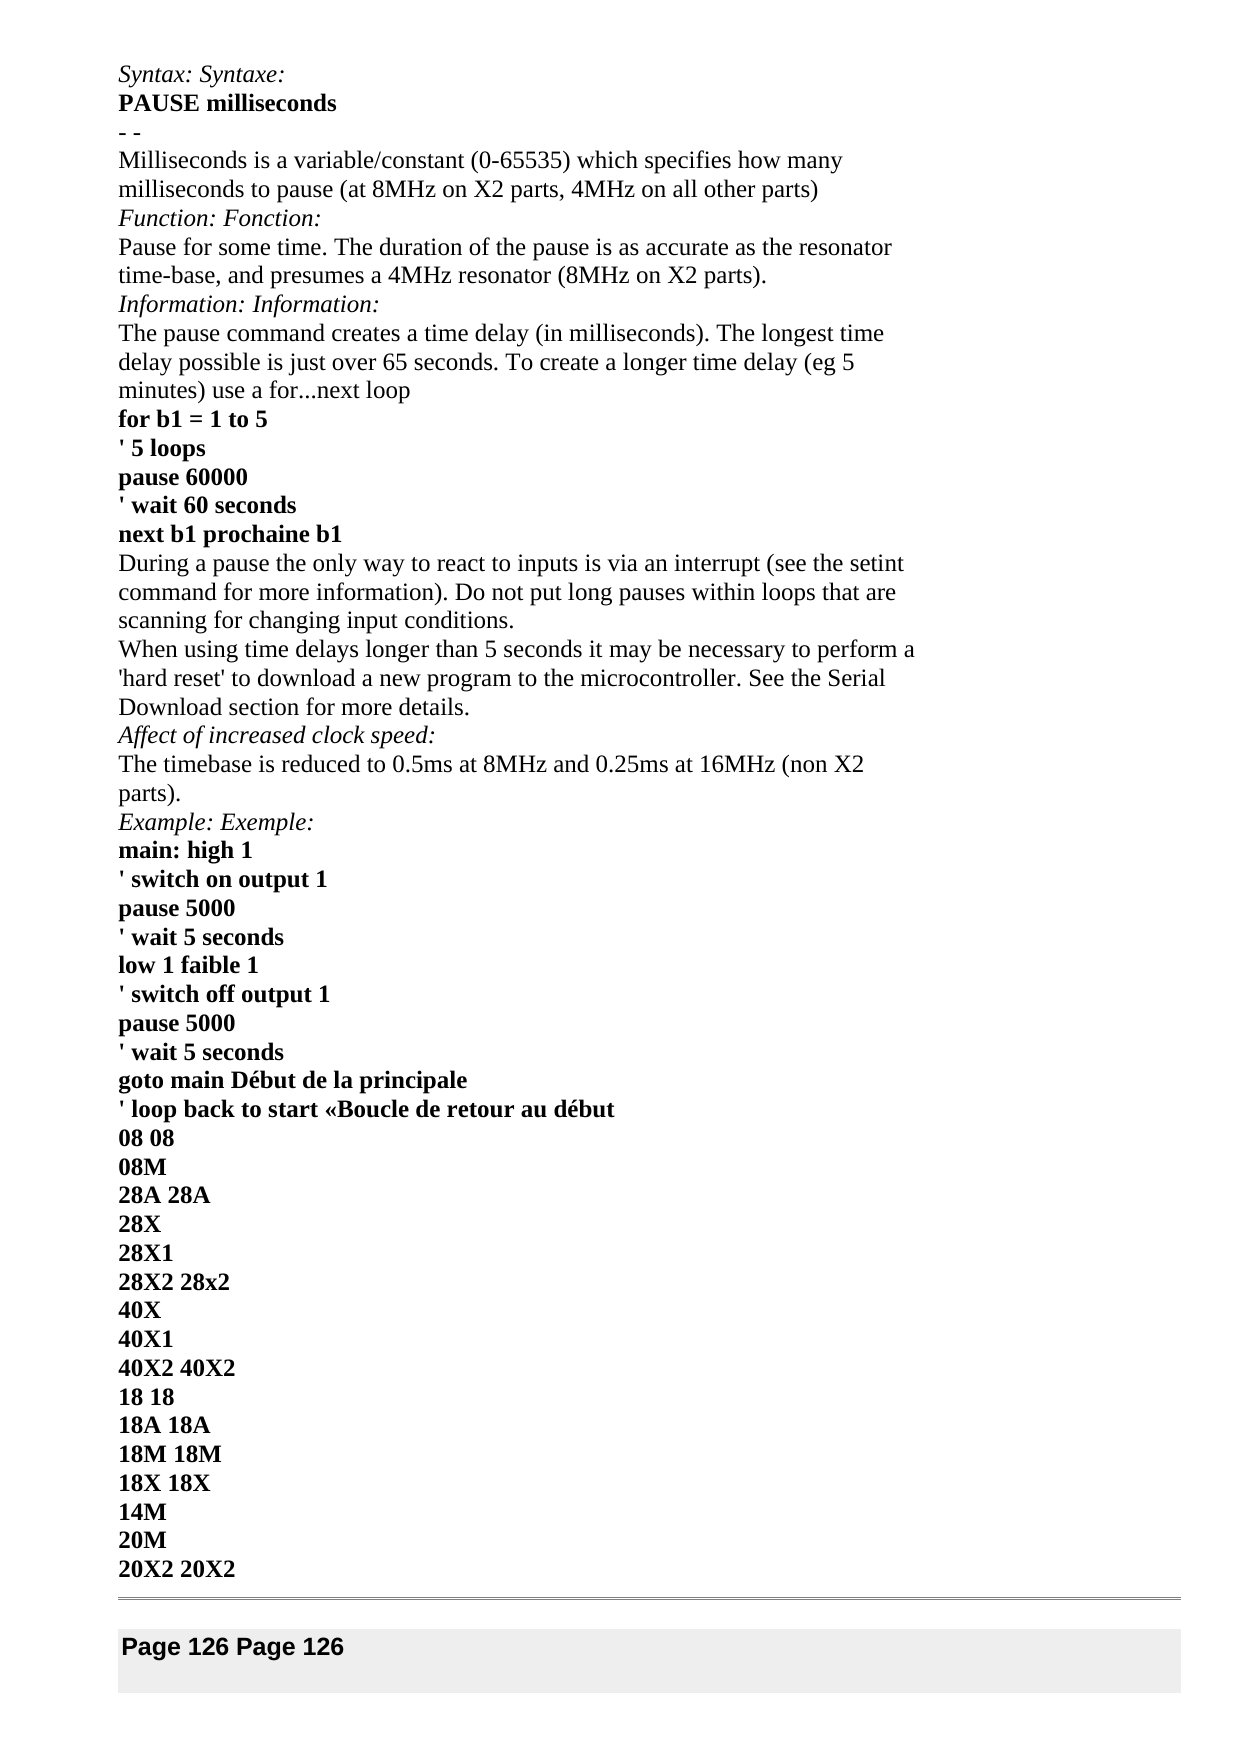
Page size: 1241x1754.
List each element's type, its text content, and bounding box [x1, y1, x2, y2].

text 28X1 [118, 1238, 1181, 1267]
text ' 5 loops [118, 433, 1181, 462]
text low 1 faible 1 [118, 950, 1181, 979]
text delay possible is just over 65 seconds. To create a longer time delay (eg 5 [118, 347, 1181, 375]
text minutes) use a for...next loop [118, 375, 1181, 404]
text goto main Début de la principale [118, 1065, 1181, 1094]
text pause 5000 [118, 893, 1181, 922]
text time-base, and presumes a 4MHz resonator (8MHz on X2 parts). [118, 260, 1181, 289]
text Function: Fonction: [118, 203, 1181, 232]
text 40X1 [118, 1324, 1181, 1353]
text Milliseconds is a variable/constant (0-65535) which specifies how many [118, 145, 1181, 174]
text next b1 prochaine b1 [118, 519, 1181, 548]
text When using time delays longer than 5 seconds it may be necessary to perform a [118, 634, 1181, 663]
text parts). [118, 778, 1181, 807]
text pause 5000 [118, 1008, 1181, 1037]
text Pause for some time. The duration of the pause is as accurate as the resonator [118, 232, 1181, 260]
text ' switch off output 1 [118, 979, 1181, 1008]
text 18M 18M [118, 1439, 1181, 1468]
text Information: Information: [118, 289, 1181, 318]
text 18X 18X [118, 1468, 1181, 1497]
text for b1 = 1 to 5 [118, 404, 1181, 433]
text 28A 28A [118, 1180, 1181, 1209]
text 28X2 28x2 [118, 1267, 1181, 1295]
text ' switch on output 1 [118, 864, 1181, 893]
text 14M [118, 1497, 1181, 1525]
text Download section for more details. [118, 692, 1181, 720]
text 18A 18A [118, 1410, 1181, 1439]
text 40X2 40X2 [118, 1353, 1181, 1382]
text ' wait 5 seconds [118, 1037, 1181, 1065]
text - - [118, 117, 1181, 145]
text 28X [118, 1209, 1181, 1238]
text Affect of increased clock speed: [118, 720, 1181, 749]
text scanning for changing input conditions. [118, 605, 1181, 634]
text The pause command creates a time delay (in milliseconds). The longest time [118, 318, 1181, 347]
text Syntax: Syntaxe: [118, 59, 1181, 88]
text PAUSE milliseconds [118, 88, 1181, 117]
text main: high 1 [118, 835, 1181, 864]
text ' loop back to start «Boucle de retour au début [118, 1094, 1181, 1123]
text command for more information). Do not put long pauses within loops that are [118, 577, 1181, 605]
text 08 08 [118, 1123, 1181, 1152]
text 18 18 [118, 1382, 1181, 1410]
text The timebase is reduced to 0.5ms at 8MHz and 0.25ms at 16MHz (non X2 [118, 749, 1181, 778]
text milliseconds to pause (at 8MHz on X2 parts, 4MHz on all other parts) [118, 174, 1181, 203]
text 'hard reset' to download a new program to the microcontroller. See the Serial [118, 663, 1181, 692]
text 20M [118, 1525, 1181, 1554]
text 08M [118, 1152, 1181, 1180]
text 20X2 20X2 [118, 1554, 1181, 1583]
text During a pause the only way to react to inputs is via an interrupt (see the setint [118, 548, 1181, 577]
text ' wait 5 seconds [118, 922, 1181, 950]
text pause 60000 [118, 462, 1181, 490]
text 40X [118, 1295, 1181, 1324]
text ' wait 60 seconds [118, 490, 1181, 519]
table_header Page 126 Page 126 [118, 1629, 1181, 1693]
text Example: Exemple: [118, 807, 1181, 835]
